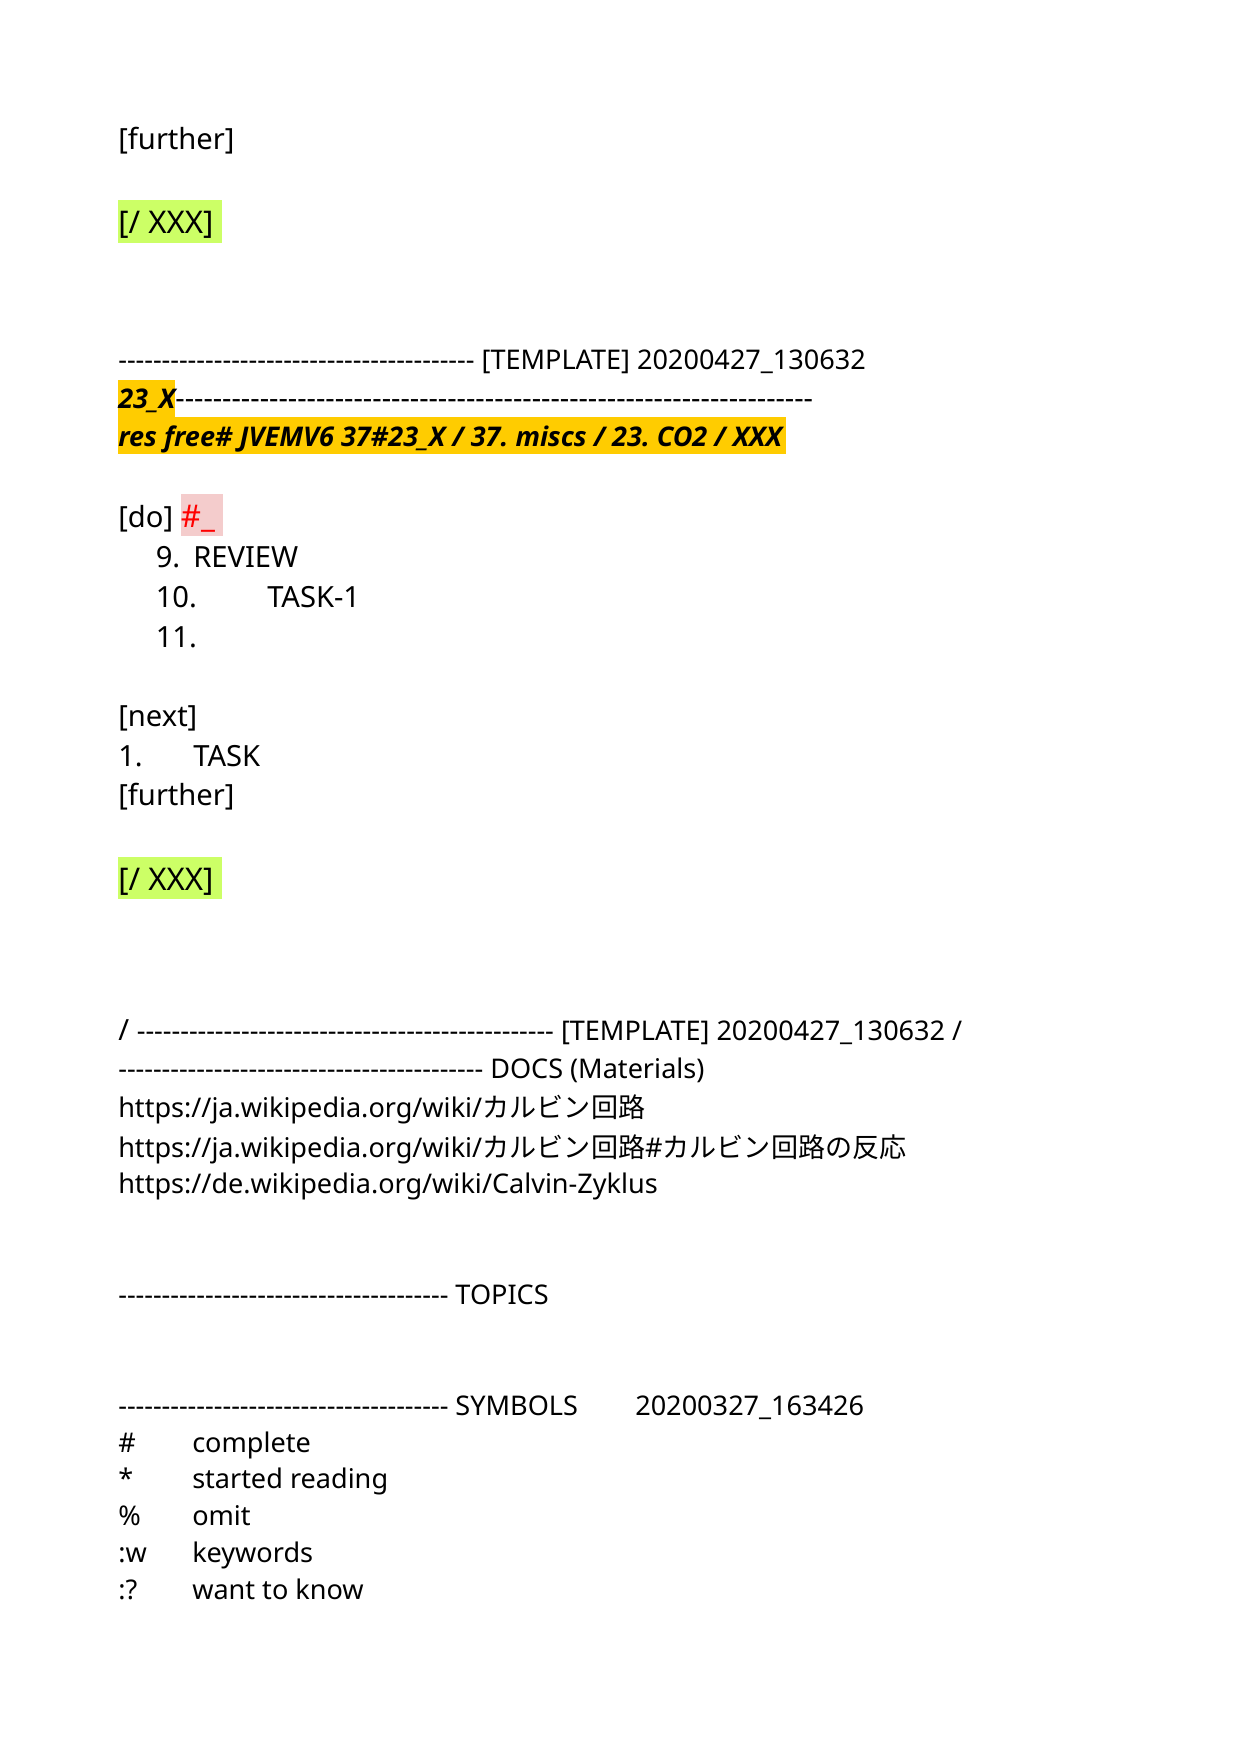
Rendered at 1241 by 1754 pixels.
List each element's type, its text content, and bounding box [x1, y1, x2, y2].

text # complete [118, 1423, 1122, 1460]
text res free# JVEMV6 37#23_X / 37. miscs / 23. CO2 / XXX [118, 417, 1122, 454]
text [further] [118, 118, 1122, 158]
text :? want to know [118, 1571, 1122, 1607]
text [/ XXX] [118, 158, 1122, 243]
text % omit [118, 1497, 1122, 1534]
list TASK-1 [156, 576, 1122, 616]
text https://ja.wikipedia.org/wiki/カルビン回路#カルビン回路の反応 [118, 1126, 1122, 1165]
list TASK [118, 735, 1122, 774]
text * started reading [118, 1460, 1122, 1497]
text [/ XXX] [118, 814, 1122, 899]
text ------------------------------------------ DOCS (Materials) [118, 1049, 1122, 1086]
text https://ja.wikipedia.org/wiki/カルビン回路 [118, 1086, 1122, 1126]
text [further] [118, 774, 1122, 814]
text 23_X-------------------------------------------------------------------- [118, 378, 1122, 417]
text [do] #_ [118, 494, 1122, 536]
list REVIEW [156, 536, 1122, 576]
text https://de.wikipedia.org/wiki/Calvin-Zyklus [118, 1165, 1122, 1202]
text [next] [118, 695, 1122, 735]
text -------------------------------------- SYMBOLS 20200327_163426 [118, 1386, 1122, 1423]
text / ------------------------------------------------ [TEMPLATE] 20200427_130632 / [118, 1010, 1122, 1049]
text -------------------------------------- TOPICS [118, 1276, 1122, 1312]
text ----------------------------------------- [TEMPLATE] 20200427_130632 [118, 341, 1122, 378]
text :w keywords [118, 1534, 1122, 1571]
